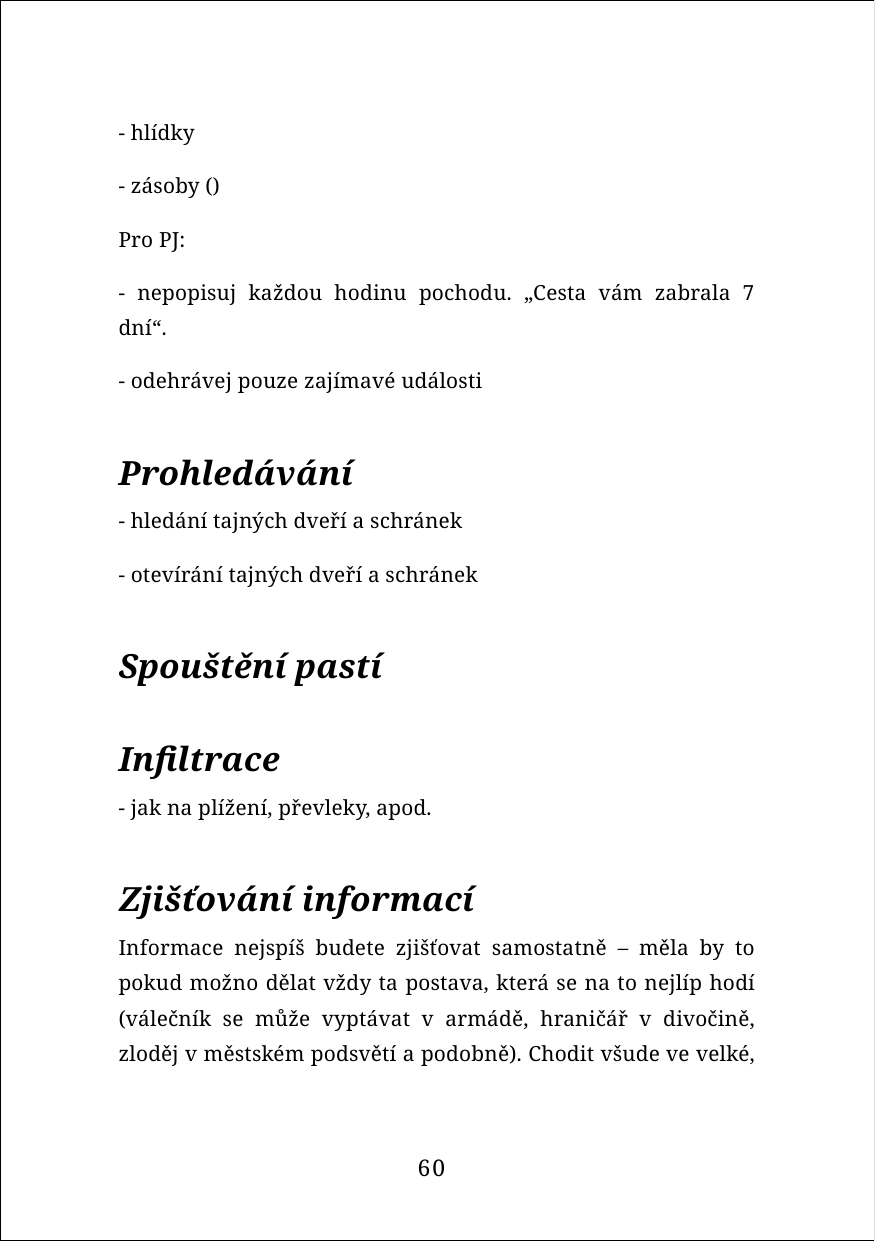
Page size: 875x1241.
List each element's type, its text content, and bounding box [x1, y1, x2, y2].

subtitle Spouštění pastí [118, 643, 756, 688]
text - hlídky [118, 118, 756, 147]
text - otevírání tajných dveří a schránek [118, 560, 756, 588]
subtitle Infiltrace [118, 735, 756, 781]
text - hledání tajných dveří a schránek [118, 507, 756, 535]
subtitle Zjišťování informací [118, 875, 756, 921]
text Pro PJ: [118, 225, 756, 253]
subtitle Prohledávání [118, 449, 756, 495]
text - zásoby () [118, 171, 756, 200]
text Informace nejspíš budete zjišťovat samostatně – měla by to pokud možno dělat vždy ta postava, která se na to nejlíp hodí (válečník se může vyptávat v armádě, hraničář v divočině, zloděj v městském podsvětí a podobně). Chodit všude ve velké, [118, 933, 756, 1068]
text - nepopisuj každou hodinu pochodu. „Cesta vám zabrala 7 dní“. [118, 278, 756, 342]
text - jak na plížení, převleky, apod. [118, 793, 756, 821]
text - odehrávej pouze zajímavé události [118, 367, 756, 395]
